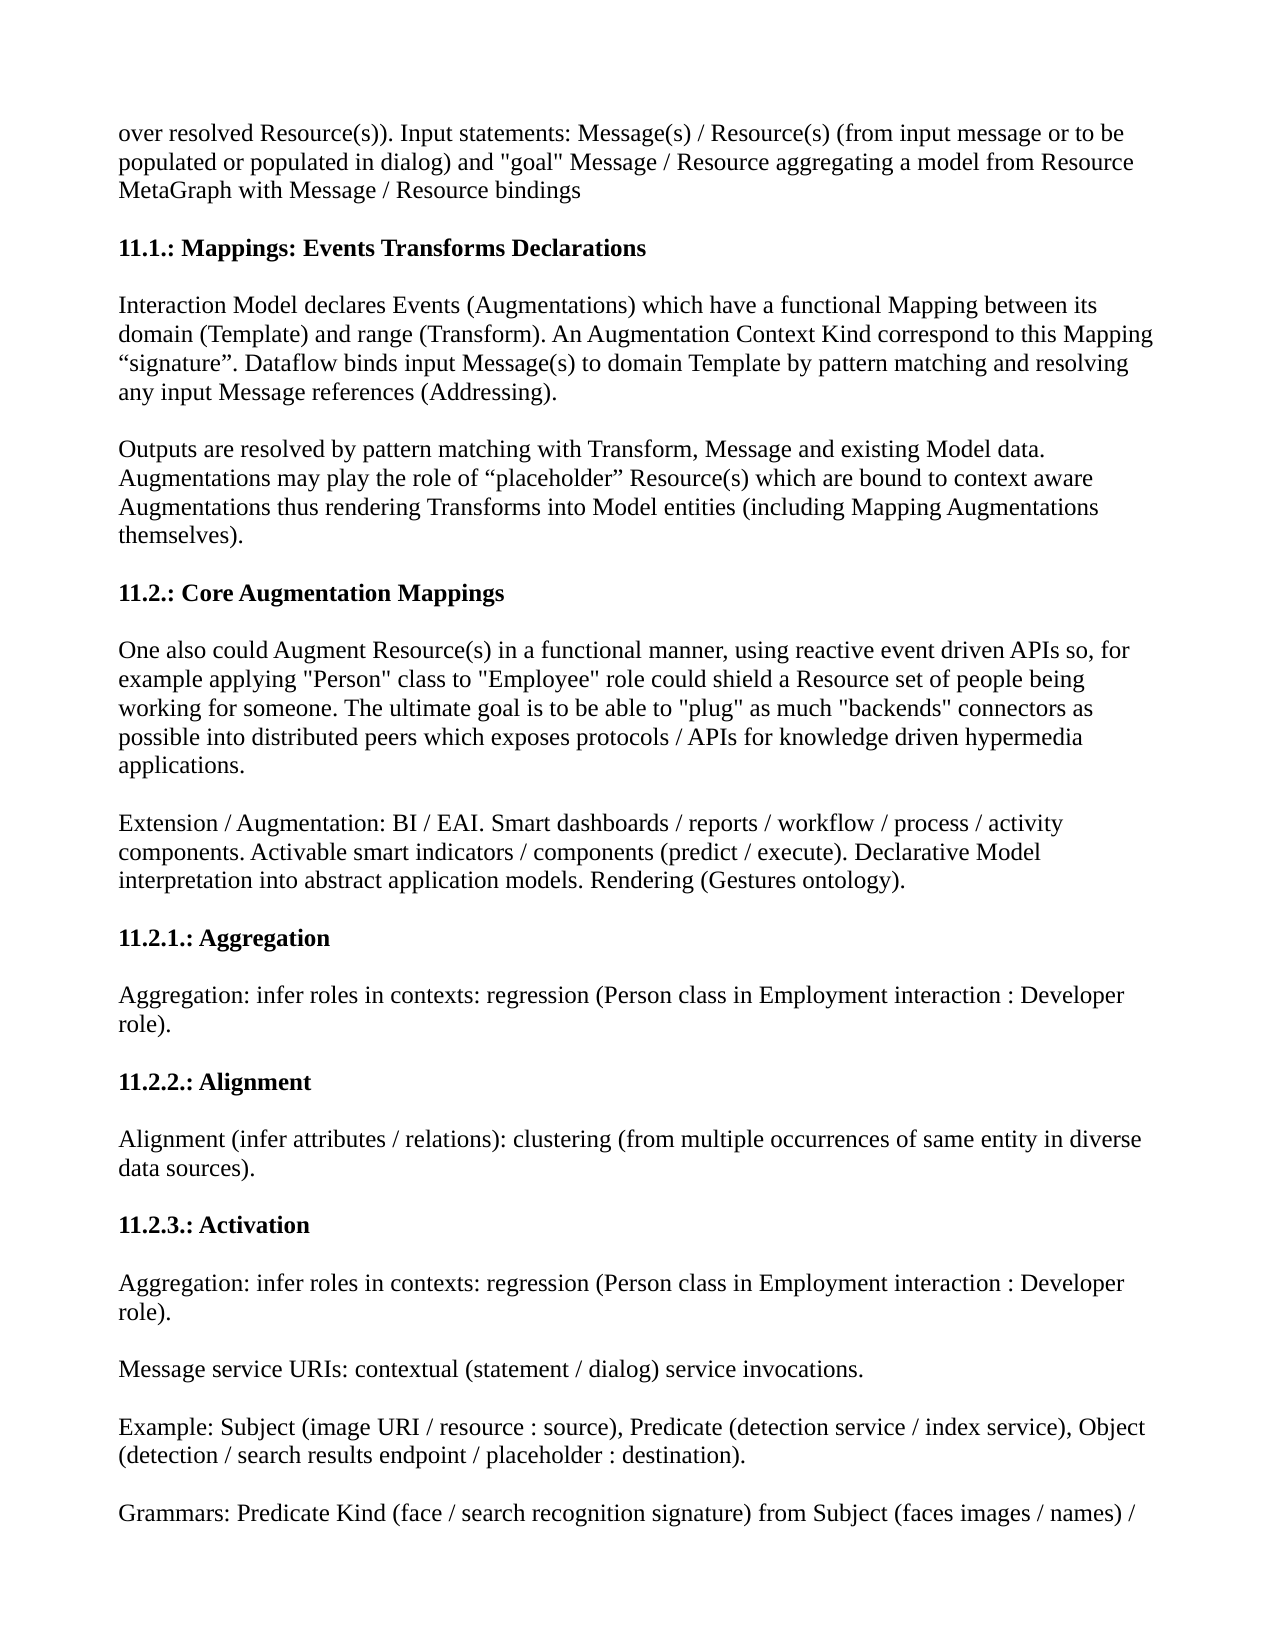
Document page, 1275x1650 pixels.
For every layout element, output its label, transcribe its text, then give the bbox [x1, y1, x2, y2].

text Grammars: Predicate Kind (face / search recognition signature) from Subject (faces images / names) / [118, 1498, 1157, 1527]
text Example: Subject (image URI / resource : source), Predicate (detection service / index service), Object (detection / search results endpoint / placeholder : destination). [118, 1412, 1157, 1469]
text Extension / Augmentation: BI / EAI. Smart dashboards / reports / workflow / process / activity components. Activable smart indicators / components (predict / execute). Declarative Model interpretation into abstract application models. Rendering (Gestures ontology). [118, 808, 1157, 894]
text One also could Augment Resource(s) in a functional manner, using reactive event driven APIs so, for example applying "Person" class to "Employee" role could shield a Resource set of people being working for someone. The ultimate goal is to be able to "plug" as much "backends" connectors as possible into distributed peers which exposes protocols / APIs for knowledge driven hypermedia applications. [118, 636, 1157, 779]
text 11.1.: Mappings: Events Transforms Declarations [118, 233, 1157, 262]
text Aggregation: infer roles in contexts: regression (Person class in Employment interaction : Developer role). [118, 981, 1157, 1038]
text Message service URIs: contextual (statement / dialog) service invocations. [118, 1354, 1157, 1383]
text 11.2.2.: Alignment [118, 1067, 1157, 1096]
text Interaction Model declares Events (Augmentations) which have a functional Mapping between its domain (Template) and range (Transform). An Augmentation Context Kind correspond to this Mapping “signature”. Dataflow binds input Message(s) to domain Template by pattern matching and resolving any input Message references (Addressing). [118, 291, 1157, 406]
text Aggregation: infer roles in contexts: regression (Person class in Employment interaction : Developer role). [118, 1268, 1157, 1326]
text 11.2.3.: Activation [118, 1211, 1157, 1239]
text 11.2.: Core Augmentation Mappings [118, 578, 1157, 607]
text Outputs are resolved by pattern matching with Transform, Message and existing Model data. Augmentations may play the role of “placeholder” Resource(s) which are bound to context aware Augmentations thus rendering Transforms into Model entities (including Mapping Augmentations themselves). [118, 434, 1157, 549]
text 11.2.1.: Aggregation [118, 923, 1157, 952]
text Alignment (infer attributes / relations): clustering (from multiple occurrences of same entity in diverse data sources). [118, 1124, 1157, 1182]
text over resolved Resource(s)). Input statements: Message(s) / Resource(s) (from input message or to be populated or populated in dialog) and "goal" Message / Resource aggregating a model from Resource MetaGraph with Message / Resource bindings [118, 118, 1157, 204]
